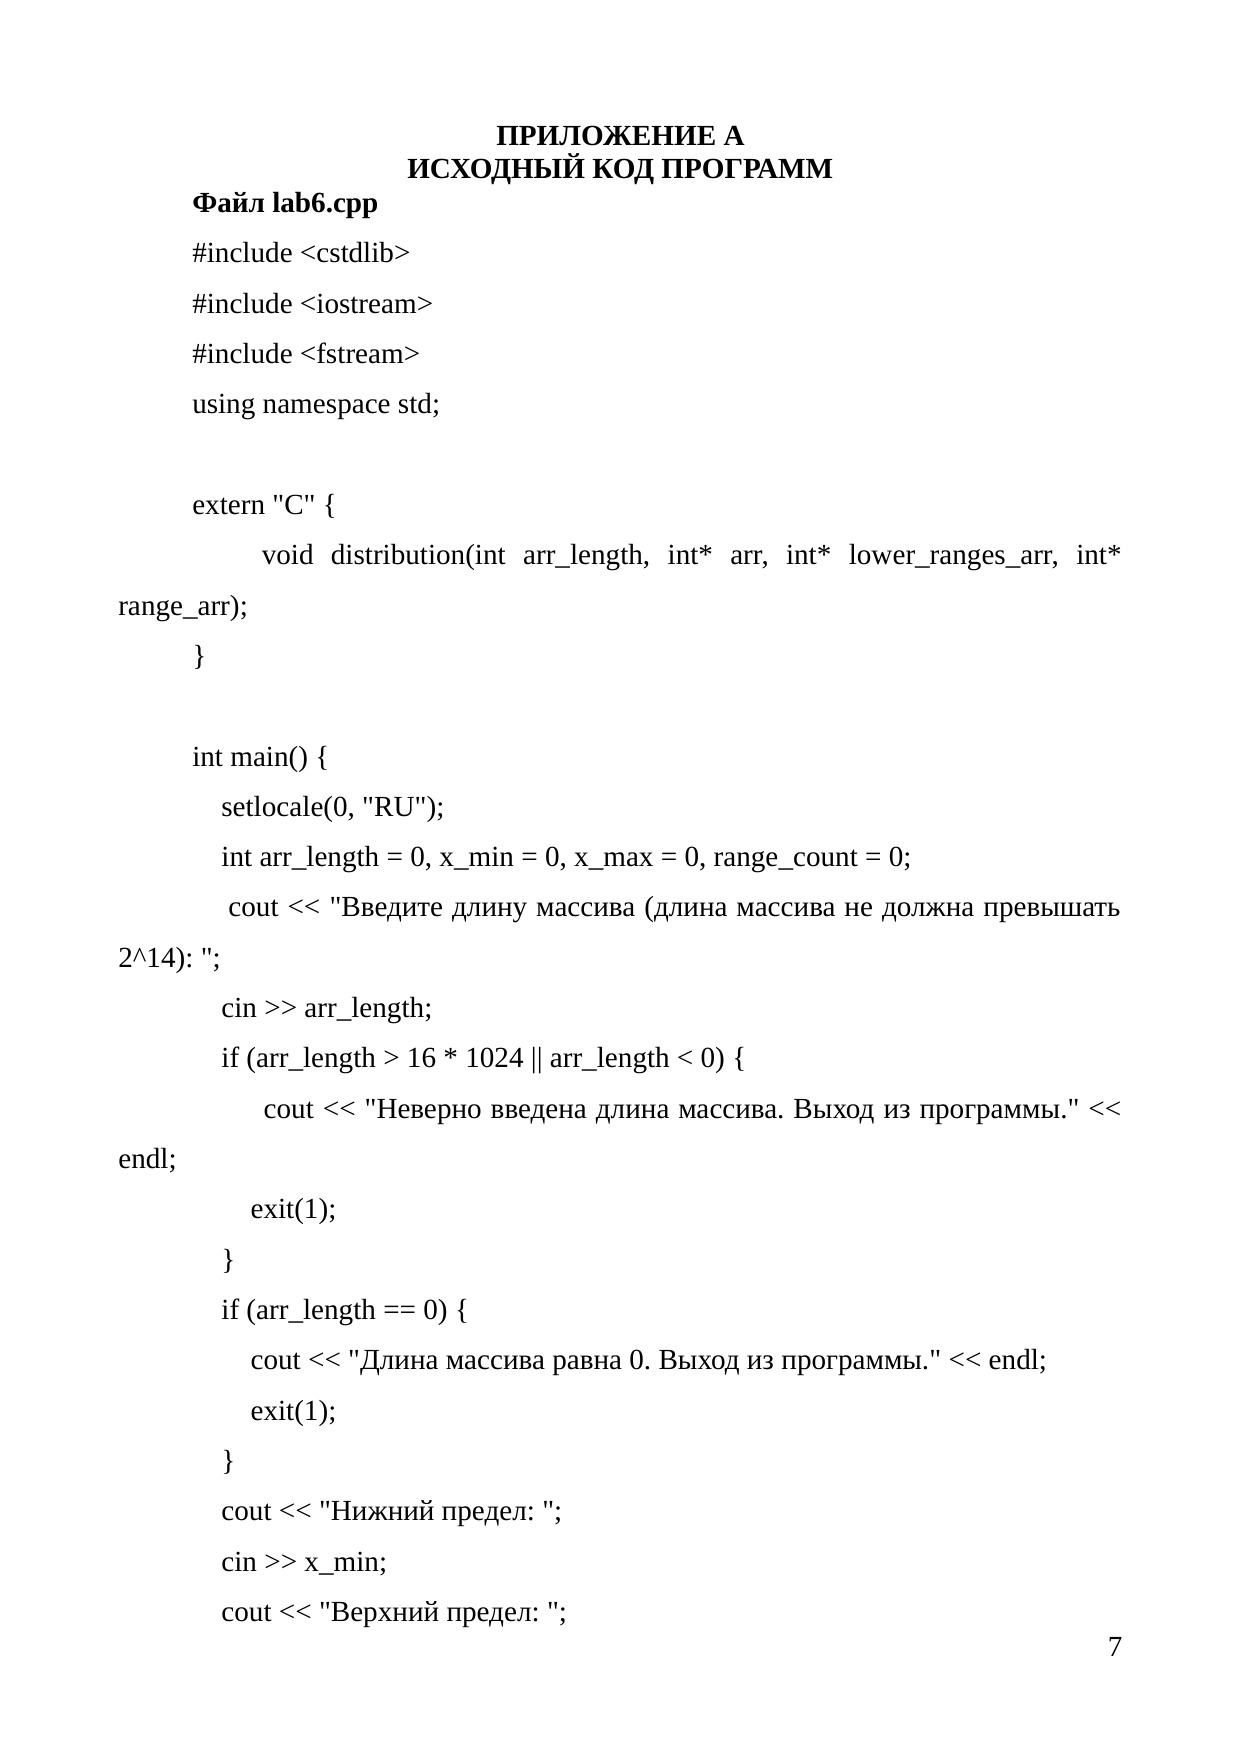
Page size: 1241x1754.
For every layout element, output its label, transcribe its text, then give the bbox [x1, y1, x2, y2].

text setlocale(0, "RU"); [118, 789, 1122, 822]
text exit(1); [118, 1393, 1122, 1426]
text if (arr_length > 16 * 1024 || arr_length < 0) { [118, 1041, 1122, 1074]
text cout << "Верхний предел: "; [118, 1594, 1122, 1627]
text cout << "Неверно введена длина массива. Выход из программы." << endl; [118, 1091, 1122, 1175]
text cout << "Нижний предел: "; [118, 1493, 1122, 1527]
text } [118, 638, 1122, 672]
text cout << "Длина массива равна 0. Выход из программы." << endl; [118, 1342, 1122, 1376]
text #include <fstream> [118, 336, 1122, 370]
text using namespace std; [118, 386, 1122, 420]
text #include <iostream> [118, 286, 1122, 319]
text if (arr_length == 0) { [118, 1292, 1122, 1326]
text cin >> x_min; [118, 1544, 1122, 1577]
text cout << "Введите длину массива (длина массива не должна превышать 2^14): "; [118, 889, 1122, 973]
text cin >> arr_length; [118, 990, 1122, 1024]
text Файл lab6.cpp [118, 185, 1122, 219]
text void distribution(int arr_length, int* arr, int* lower_ranges_arr, int* range_arr); [118, 537, 1122, 621]
text exit(1); [118, 1191, 1122, 1225]
text int arr_length = 0, x_min = 0, x_max = 0, range_count = 0; [118, 839, 1122, 873]
subtitle Приложение A Исходный код программ [118, 118, 1122, 185]
text } [118, 1443, 1122, 1477]
text extern "C" { [118, 487, 1122, 521]
text #include <cstdlib> [118, 236, 1122, 269]
text } [118, 1242, 1122, 1275]
text int main() { [118, 739, 1122, 772]
